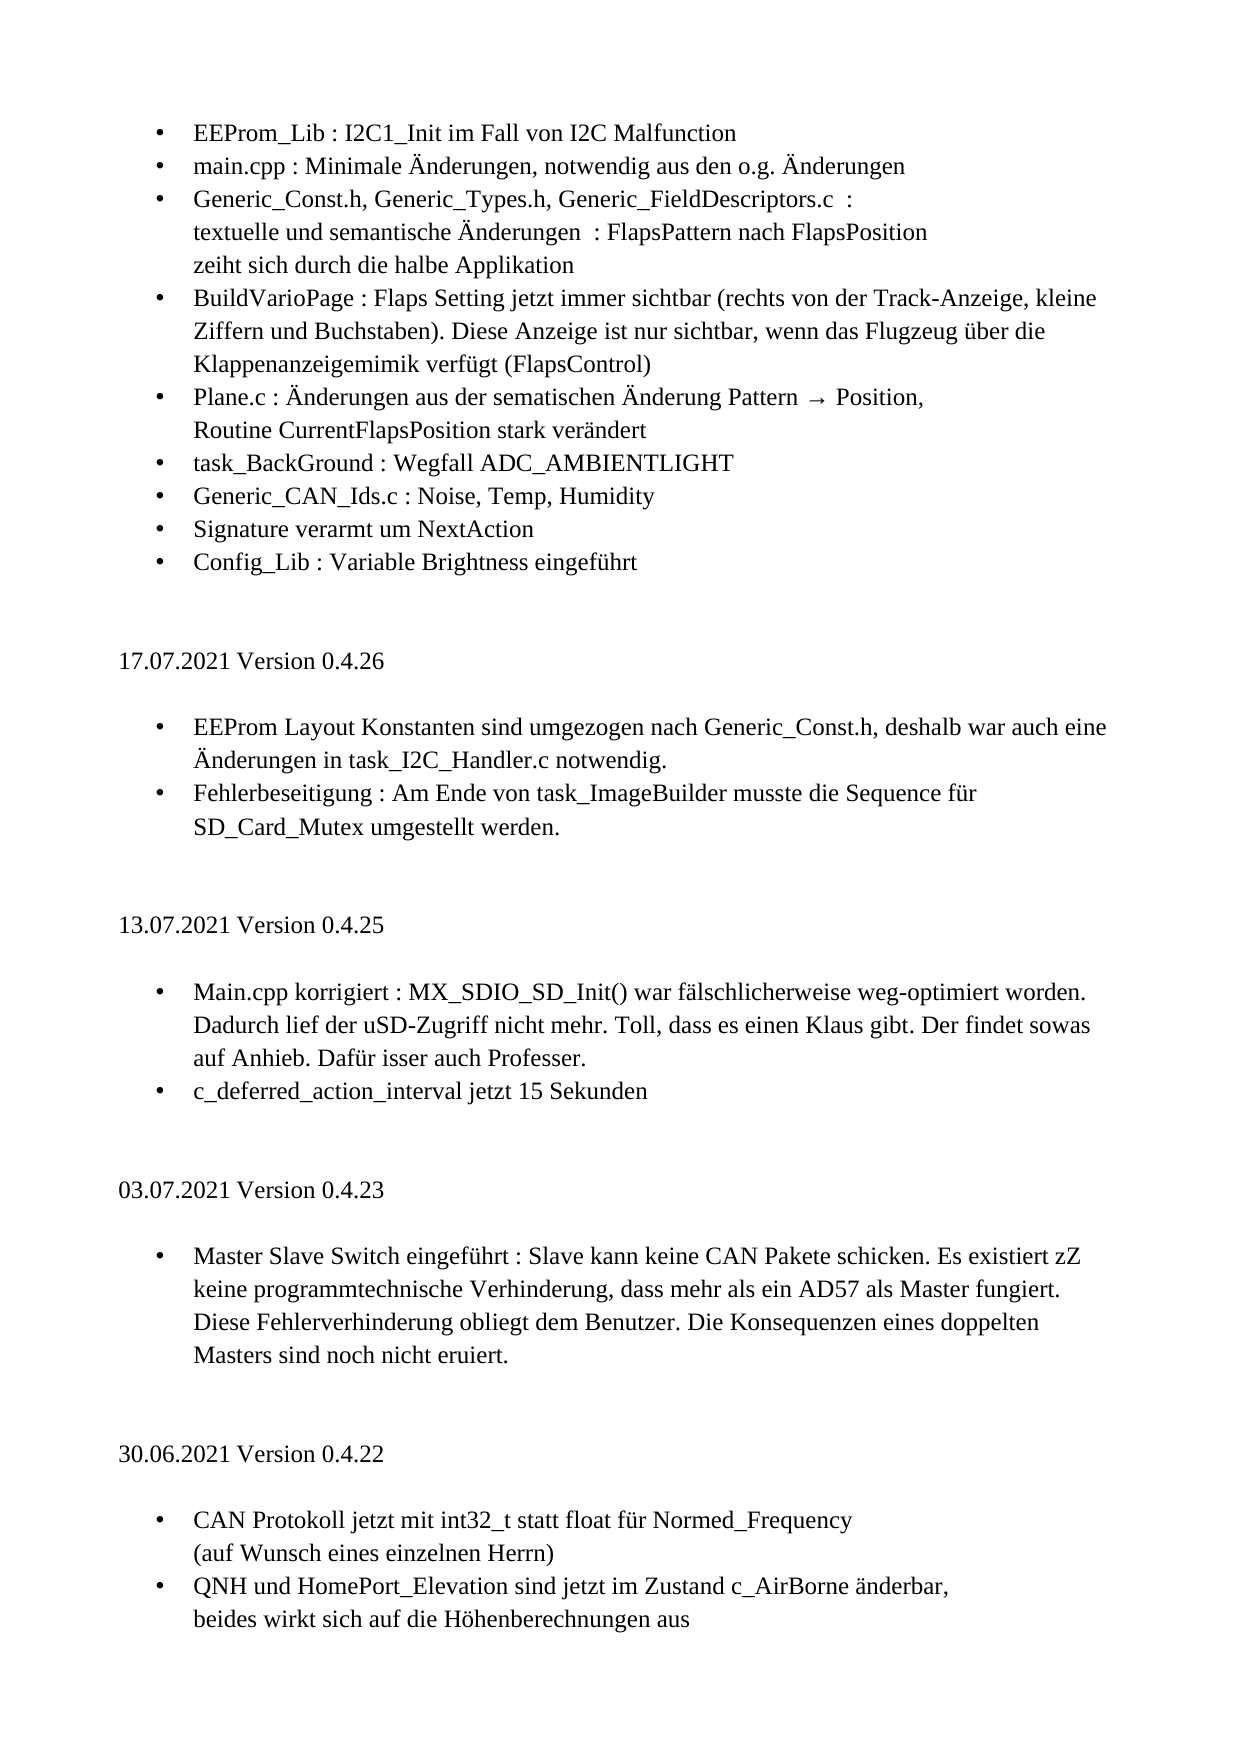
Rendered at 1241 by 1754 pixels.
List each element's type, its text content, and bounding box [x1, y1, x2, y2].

text 17.07.2021 Version 0.4.26 [118, 613, 1122, 675]
list CAN Protokoll jetzt mit int32_t statt float für Normed_Frequency (auf Wunsch eines einzelnen Herrn) [156, 1505, 1122, 1567]
list QNH und HomePort_Elevation sind jetzt im Zustand c_AirBorne änderbar, beides wirkt sich auf die Höhenberechnungen aus [156, 1571, 1122, 1633]
list c_deferred_action_interval jetzt 15 Sekunden [156, 1076, 1122, 1171]
list Signature verarmt um NextAction [156, 514, 1122, 543]
list Generic_CAN_Ids.c : Noise, Temp, Humidity [156, 481, 1122, 510]
list main.cpp : Minimale Änderungen, notwendig aus den o.g. Änderungen [156, 151, 1122, 180]
text 13.07.2021 Version 0.4.25 [118, 911, 1122, 939]
list Master Slave Switch eingeführt : Slave kann keine CAN Pakete schicken. Es existiert zZ keine programmtechnische Verhinderung, dass mehr als ein AD57 als Master fungiert. Diese Fehlerverhinderung obliegt dem Benutzer. Die Konsequenzen eines doppelten Masters sind noch nicht eruiert. [156, 1241, 1122, 1369]
list Config_Lib : Variable Brightness eingeführt [156, 547, 1122, 576]
list BuildVarioPage : Flaps Setting jetzt immer sichtbar (rechts von der Track-Anzeige, kleine Ziffern und Buchstaben). Diese Anzeige ist nur sichtbar, wenn das Flugzeug über die Klappenanzeigemimik verfügt (FlapsControl) [156, 283, 1122, 378]
list Fehlerbeseitigung : Am Ende von task_ImageBuilder musste die Sequence für SD_Card_Mutex umgestellt werden. [156, 778, 1122, 873]
list task_BackGround : Wegfall ADC_AMBIENTLIGHT [156, 448, 1122, 477]
list Generic_Const.h, Generic_Types.h, Generic_FieldDescriptors.c : textuelle und semantische Änderungen : FlapsPattern nach FlapsPosition zeiht sich durch die halbe Applikation [156, 184, 1122, 279]
list EEProm_Lib : I2C1_Init im Fall von I2C Malfunction [156, 118, 1122, 147]
list Plane.c : Änderungen aus der sematischen Änderung Pattern → Position, Routine CurrentFlapsPosition stark verändert [156, 382, 1122, 444]
text 03.07.2021 Version 0.4.23 [118, 1175, 1122, 1203]
text 30.06.2021 Version 0.4.22 [118, 1439, 1122, 1468]
list EEProm Layout Konstanten sind umgezogen nach Generic_Const.h, deshalb war auch eine Änderungen in task_I2C_Handler.c notwendig. [156, 712, 1122, 774]
list Main.cpp korrigiert : MX_SDIO_SD_Init() war fälschlicherweise weg-optimiert worden. Dadurch lief der uSD-Zugriff nicht mehr. Toll, dass es einen Klaus gibt. Der findet sowas auf Anhieb. Dafür isser auch Professer. [156, 977, 1122, 1071]
